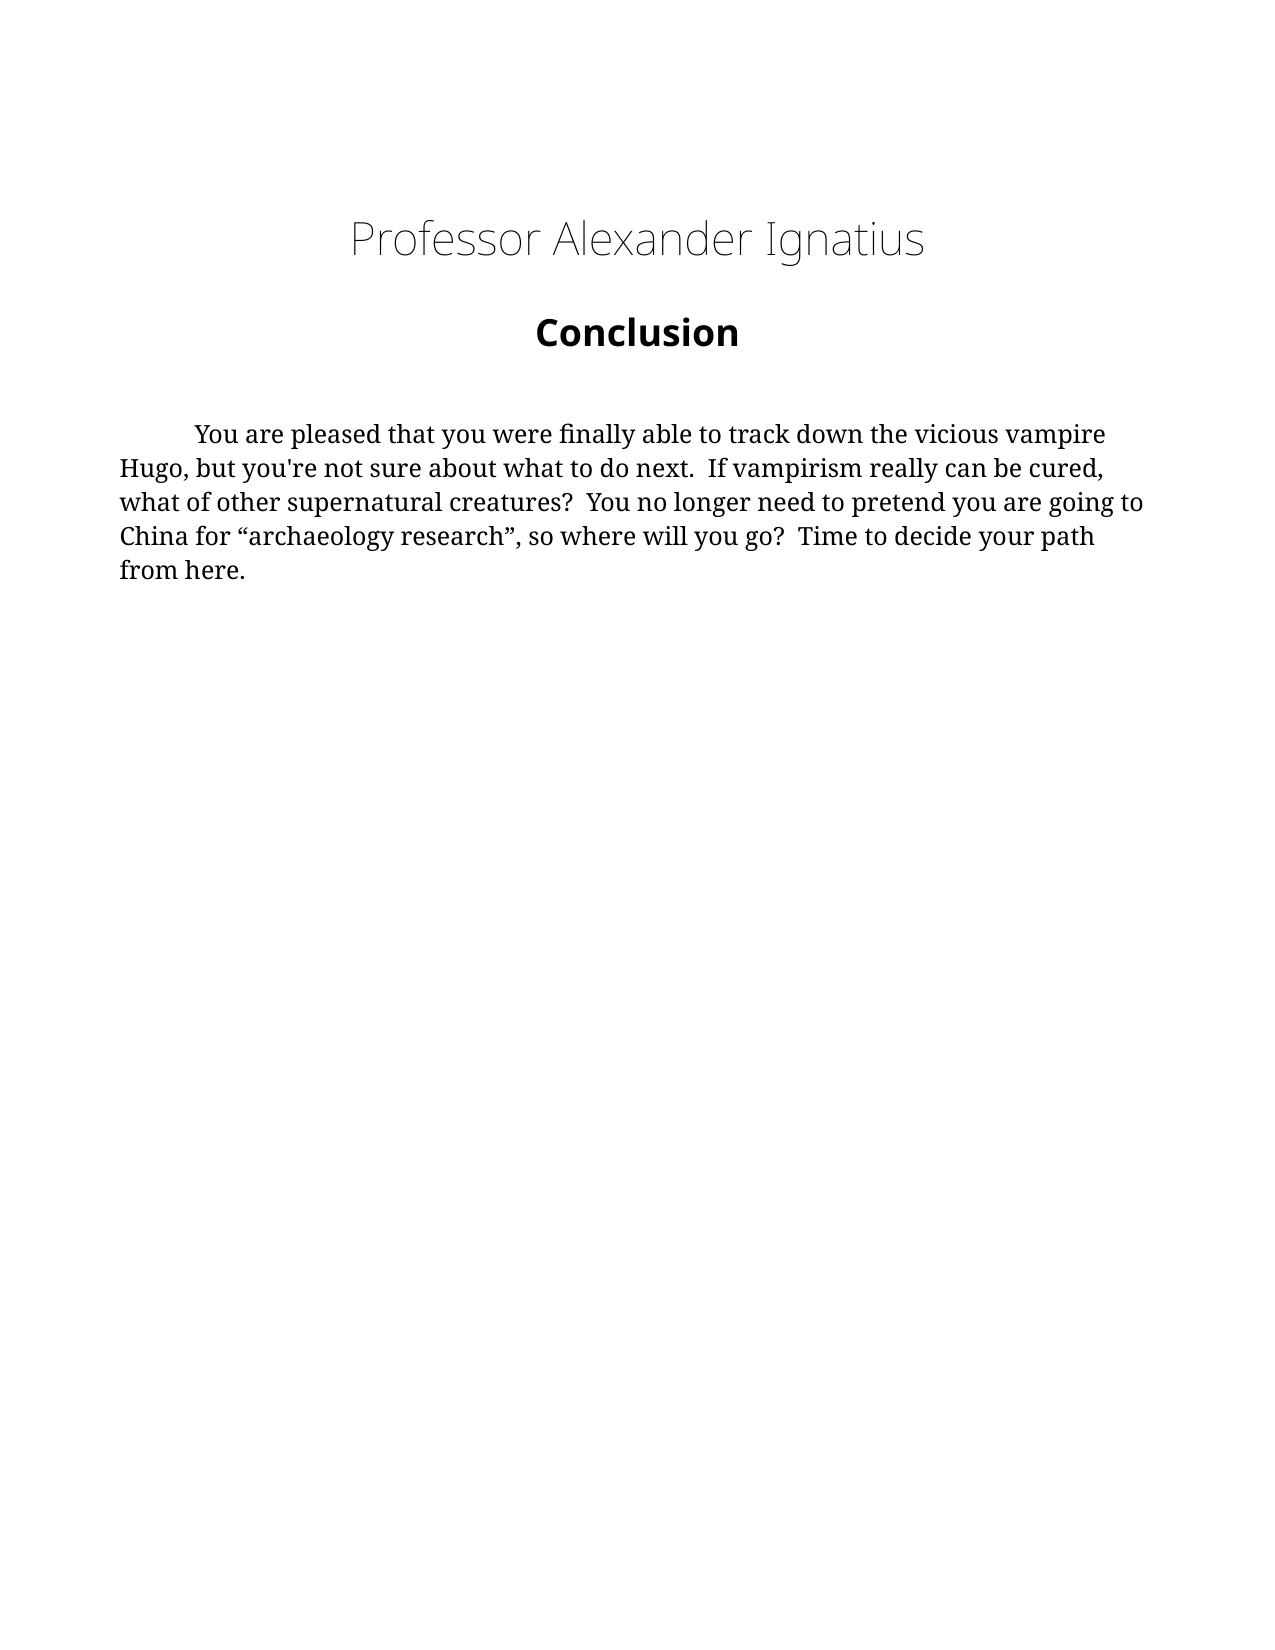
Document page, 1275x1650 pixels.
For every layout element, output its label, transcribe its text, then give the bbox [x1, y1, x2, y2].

list You are pleased that you were finally able to track down the vicious vampire Hugo, but you're not sure about what to do next. If vampirism really can be cured, what of other supernatural creatures? You no longer need to pretend you are going to China for “archaeology research”, so where will you go? Time to decide your path from here. [82, 417, 1157, 587]
subtitle Conclusion [118, 307, 1157, 358]
subtitle Professor Alexander Ignatius [118, 207, 1157, 269]
